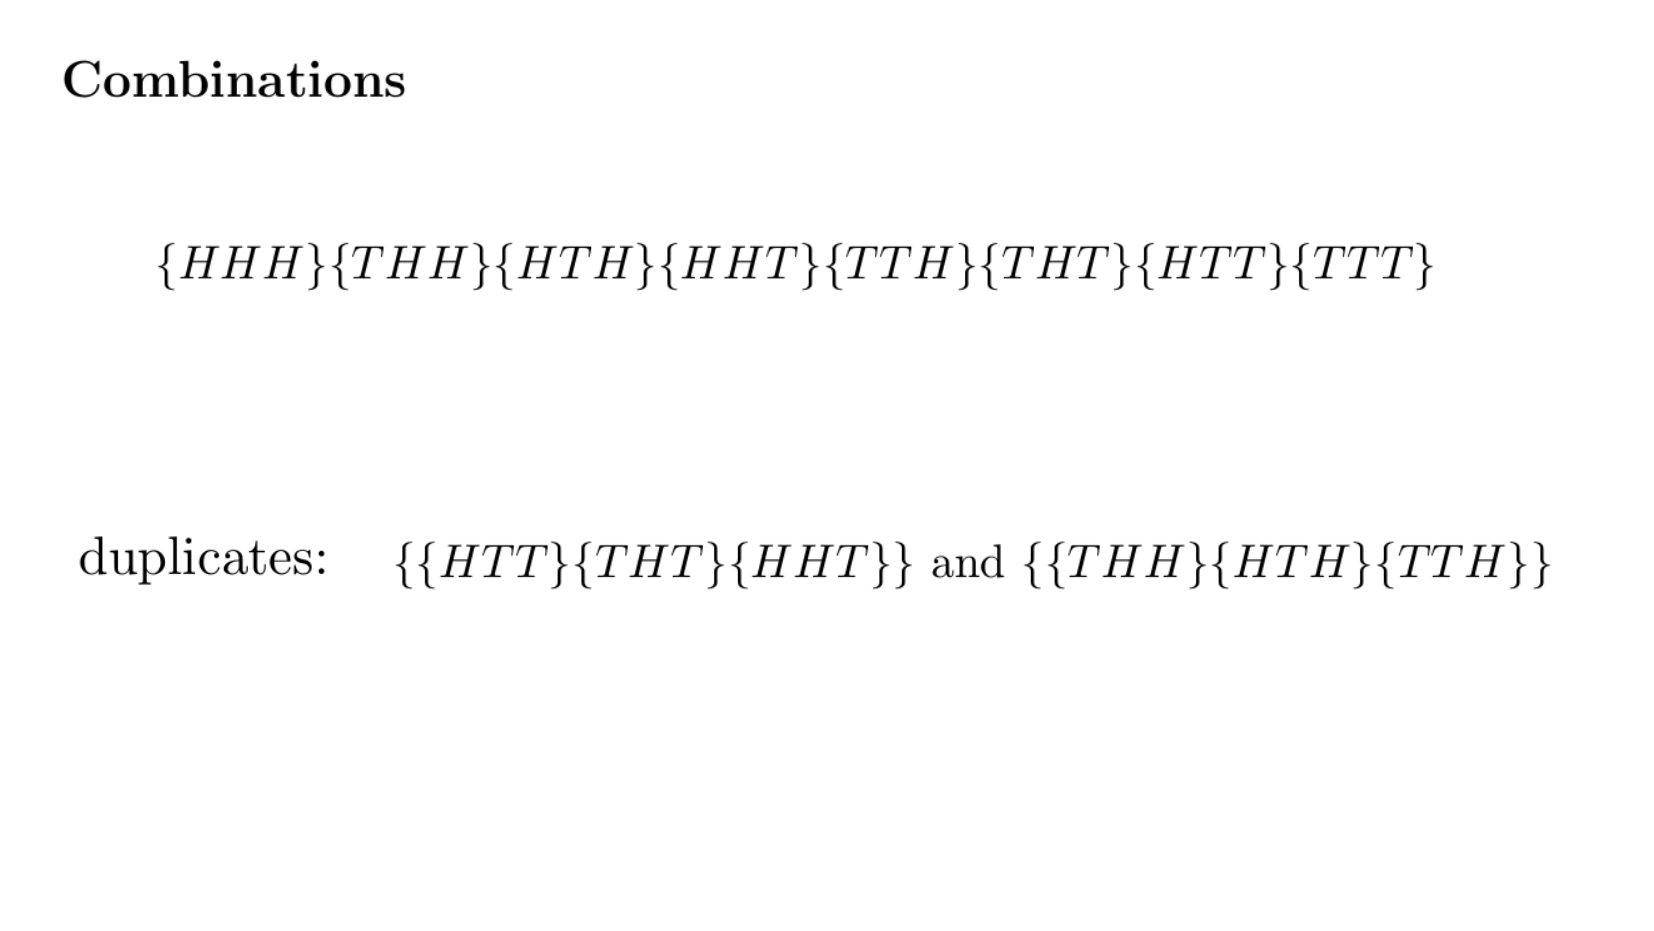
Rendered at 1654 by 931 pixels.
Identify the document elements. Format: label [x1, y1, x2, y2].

picture [151, 229, 1438, 309]
picture [55, 51, 414, 107]
picture [70, 528, 337, 602]
picture [385, 529, 1558, 600]
